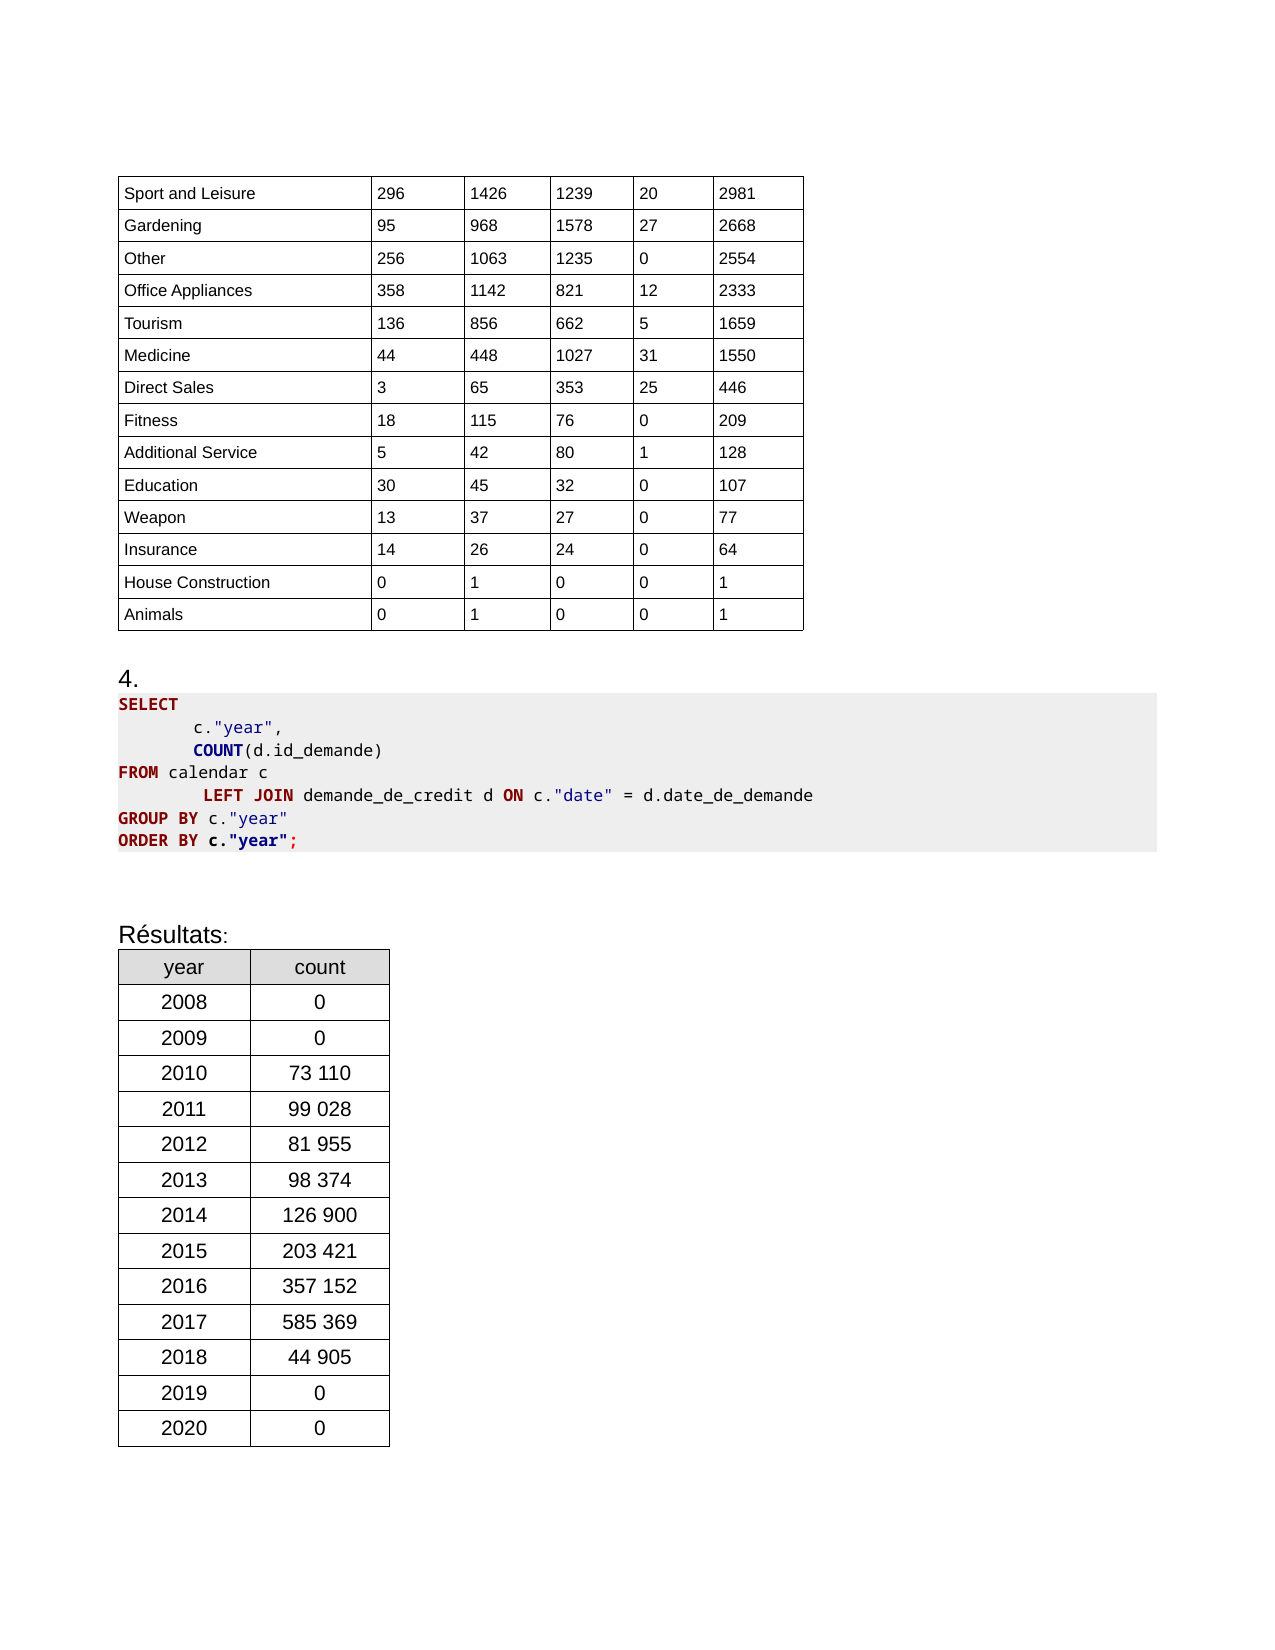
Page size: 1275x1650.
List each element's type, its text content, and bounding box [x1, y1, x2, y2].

table_cell 2020 [119, 1411, 250, 1446]
table_cell 2018 [119, 1340, 250, 1375]
table_cell Tourism [119, 307, 371, 338]
table_cell 256 [372, 242, 464, 273]
table_cell 45 [465, 469, 550, 500]
table_cell 0 [634, 534, 713, 565]
table_cell Gardening [119, 210, 371, 241]
table_cell 12 [634, 275, 713, 306]
table_cell 357 152 [251, 1269, 389, 1304]
table_cell 0 [551, 599, 633, 630]
table_cell 14 [372, 534, 464, 565]
table_cell 126 900 [251, 1198, 389, 1233]
table_cell 0 [372, 566, 464, 597]
table_cell Fitness [119, 404, 371, 436]
table_cell 2010 [119, 1056, 250, 1091]
table_cell 1 [634, 437, 713, 468]
table_cell 0 [251, 1411, 389, 1446]
table_cell 0 [634, 404, 713, 436]
table_cell 76 [551, 404, 633, 436]
table_cell 0 [634, 566, 713, 597]
table_cell 585 369 [251, 1305, 389, 1339]
table_cell 5 [634, 307, 713, 338]
table_cell 2019 [119, 1376, 250, 1410]
table_cell 18 [372, 404, 464, 436]
table_cell 353 [551, 372, 633, 403]
table_cell Medicine [119, 339, 371, 371]
table_cell 107 [714, 469, 803, 500]
table_cell 1027 [551, 339, 633, 371]
table_cell 0 [251, 1021, 389, 1055]
table_cell Direct Sales [119, 372, 371, 403]
table_cell 73 110 [251, 1056, 389, 1091]
table_cell 856 [465, 307, 550, 338]
table_cell 65 [465, 372, 550, 403]
table_cell 42 [465, 437, 550, 468]
table_cell 1578 [551, 210, 633, 241]
text GROUP BY c."year" [118, 806, 1157, 829]
table_cell 25 [634, 372, 713, 403]
table_cell 27 [551, 501, 633, 533]
table_cell 2012 [119, 1127, 250, 1162]
table_cell 20 [634, 177, 713, 209]
table_cell 1 [465, 599, 550, 630]
table_cell Weapon [119, 501, 371, 533]
text FROM calendar c [118, 761, 1157, 784]
table_cell 2011 [119, 1092, 250, 1126]
table_cell 446 [714, 372, 803, 403]
table_header year [119, 950, 250, 984]
table_cell Other [119, 242, 371, 273]
table_cell 0 [634, 599, 713, 630]
table_cell 24 [551, 534, 633, 565]
table_cell 1142 [465, 275, 550, 306]
table_cell 2333 [714, 275, 803, 306]
table_cell 2014 [119, 1198, 250, 1233]
table_cell 203 421 [251, 1234, 389, 1268]
table_cell 448 [465, 339, 550, 371]
table_cell 2017 [119, 1305, 250, 1339]
table_cell 1235 [551, 242, 633, 273]
table_cell 0 [634, 242, 713, 273]
table_cell Office Appliances [119, 275, 371, 306]
table_cell 30 [372, 469, 464, 500]
table_cell 128 [714, 437, 803, 468]
table_cell 136 [372, 307, 464, 338]
table_cell 98 374 [251, 1163, 389, 1197]
table_cell 99 028 [251, 1092, 389, 1126]
table_cell 5 [372, 437, 464, 468]
table_cell 296 [372, 177, 464, 209]
table_cell 1550 [714, 339, 803, 371]
table_cell 0 [634, 501, 713, 533]
text c."year", [118, 716, 1157, 738]
table_cell House Construction [119, 566, 371, 597]
table_cell Sport and Leisure [119, 177, 371, 209]
table_cell Additional Service [119, 437, 371, 468]
table_cell 1063 [465, 242, 550, 273]
table_cell 1426 [465, 177, 550, 209]
table_cell 37 [465, 501, 550, 533]
table_cell 821 [551, 275, 633, 306]
table_cell 1 [714, 566, 803, 597]
table_cell 209 [714, 404, 803, 436]
table_cell 27 [634, 210, 713, 241]
table_cell 2554 [714, 242, 803, 273]
table_cell 0 [251, 1376, 389, 1410]
table_cell 3 [372, 372, 464, 403]
table_cell 0 [372, 599, 464, 630]
table_cell 31 [634, 339, 713, 371]
table_cell 2668 [714, 210, 803, 241]
table_cell 2013 [119, 1163, 250, 1197]
text SELECT [118, 693, 1157, 716]
table_cell 1 [714, 599, 803, 630]
table_cell 81 955 [251, 1127, 389, 1162]
table_cell Insurance [119, 534, 371, 565]
table_cell 32 [551, 469, 633, 500]
table_cell 2015 [119, 1234, 250, 1268]
table_cell 358 [372, 275, 464, 306]
table_cell 115 [465, 404, 550, 436]
table_cell Education [119, 469, 371, 500]
text 4. [118, 664, 1157, 693]
table_cell 13 [372, 501, 464, 533]
text ORDER BY c."year"; [118, 829, 1157, 852]
text COUNT(d.id_demande) [118, 738, 1157, 761]
table_cell 1 [465, 566, 550, 597]
table_cell 44 905 [251, 1340, 389, 1375]
table_cell 77 [714, 501, 803, 533]
table_cell 2016 [119, 1269, 250, 1304]
table_cell 662 [551, 307, 633, 338]
table_header count [251, 950, 389, 984]
table_cell 80 [551, 437, 633, 468]
table_cell 2981 [714, 177, 803, 209]
table_cell 1239 [551, 177, 633, 209]
table_cell 0 [551, 566, 633, 597]
table_cell 2008 [119, 985, 250, 1020]
text LEFT JOIN demande_de_credit d ON c."date" = d.date_de_demande [118, 784, 1157, 806]
table_cell 26 [465, 534, 550, 565]
table_cell Animals [119, 599, 371, 630]
table_cell 2009 [119, 1021, 250, 1055]
table_cell 0 [251, 985, 389, 1020]
table_cell 0 [634, 469, 713, 500]
table_cell 64 [714, 534, 803, 565]
text Résultats: [118, 920, 1157, 949]
table_cell 968 [465, 210, 550, 241]
table_cell 95 [372, 210, 464, 241]
table_cell 1659 [714, 307, 803, 338]
table_cell 44 [372, 339, 464, 371]
